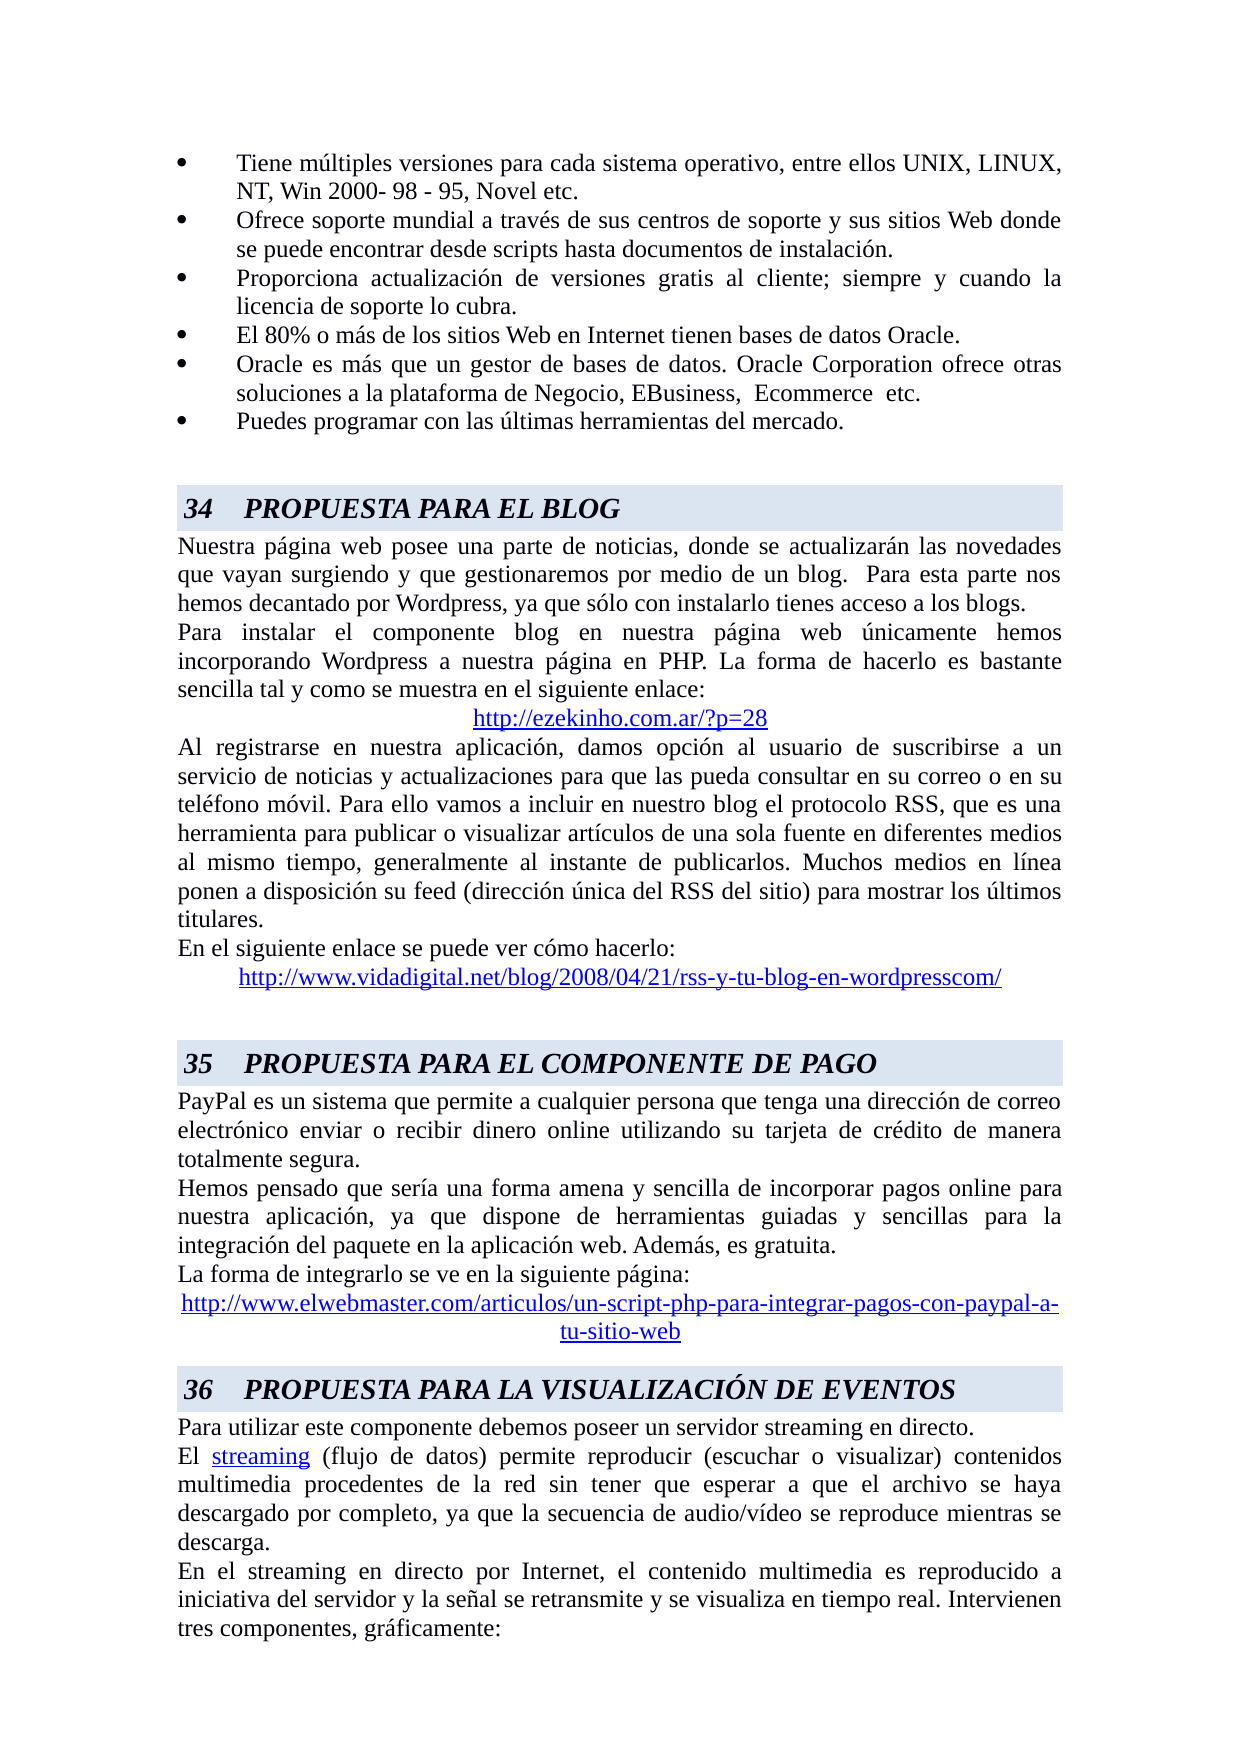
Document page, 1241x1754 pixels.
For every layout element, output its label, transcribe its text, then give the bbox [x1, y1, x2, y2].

list Tiene múltiples versiones para cada sistema operativo, entre ellos UNIX, LINUX, NT, Win 2000- 98 - 95, Novel etc. [177, 148, 1063, 205]
subtitle Propuesta para el componente de pago [184, 1047, 1057, 1080]
text http://www.elwebmaster.com/articulos/un-script-php-para-integrar-pagos-con-paypal-a-tu-sitio-web [177, 1288, 1063, 1345]
list Oracle es más que un gestor de bases de datos. Oracle Corporation ofrece otras soluciones a la plataforma de Negocio, EBusiness, Ecommerce etc. [177, 349, 1063, 406]
subtitle Propuesta para la visualización de eventos [184, 1372, 1057, 1406]
list Ofrece soporte mundial a través de sus centros de soporte y sus sitios Web donde se puede encontrar desde scripts hasta documentos de instalación. [177, 205, 1063, 263]
text El streaming (flujo de datos) permite reproducir (escuchar o visualizar) contenidos multimedia procedentes de la red sin tener que esperar a que el archivo se haya descargado por completo, ya que la secuencia de audio/vídeo se reproduce mientras se descarga. [177, 1441, 1063, 1556]
text La forma de integrarlo se ve en la siguiente página: [177, 1259, 1063, 1288]
text http://www.vidadigital.net/blog/2008/04/21/rss-y-tu-blog-en-wordpresscom/ [177, 962, 1063, 991]
list Proporciona actualización de versiones gratis al cliente; siempre y cuando la licencia de soporte lo cubra. [177, 263, 1063, 320]
list El 80% o más de los sitios Web en Internet tienen bases de datos Oracle. [177, 320, 1063, 349]
text En el siguiente enlace se puede ver cómo hacerlo: [177, 933, 1063, 962]
subtitle Propuesta para el blog [184, 491, 1057, 524]
text PayPal es un sistema que permite a cualquier persona que tenga una dirección de correo electrónico enviar o recibir dinero online utilizando su tarjeta de crédito de manera totalmente segura. [177, 1086, 1063, 1173]
text Al registrarse en nuestra aplicación, damos opción al usuario de suscribirse a un servicio de noticias y actualizaciones para que las pueda consultar en su correo o en su teléfono móvil. Para ello vamos a incluir en nuestro blog el protocolo RSS, que es una herramienta para publicar o visualizar artículos de una sola fuente en diferentes medios al mismo tiempo, generalmente al instante de publicarlos. Muchos medios en línea ponen a disposición su feed (dirección única del RSS del sitio) para mostrar los últimos titulares. [177, 732, 1063, 933]
list Puedes programar con las últimas herramientas del mercado. [177, 406, 1063, 435]
text Hemos pensado que sería una forma amena y sencilla de incorporar pagos online para nuestra aplicación, ya que dispone de herramientas guiadas y sencillas para la integración del paquete en la aplicación web. Además, es gratuita. [177, 1173, 1063, 1259]
text En el streaming en directo por Internet, el contenido multimedia es reproducido a iniciativa del servidor y la señal se retransmite y se visualiza en tiempo real. Intervienen tres componentes, gráficamente: [177, 1556, 1063, 1642]
text Para instalar el componente blog en nuestra página web únicamente hemos incorporando Wordpress a nuestra página en PHP. La forma de hacerlo es bastante sencilla tal y como se muestra en el siguiente enlace: [177, 617, 1063, 703]
text http://ezekinho.com.ar/?p=28 [177, 703, 1063, 732]
text Nuestra página web posee una parte de noticias, donde se actualizarán las novedades que vayan surgiendo y que gestionaremos por medio de un blog. Para esta parte nos hemos decantado por Wordpress, ya que sólo con instalarlo tienes acceso a los blogs. [177, 531, 1063, 617]
text Para utilizar este componente debemos poseer un servidor streaming en directo. [177, 1412, 1063, 1441]
